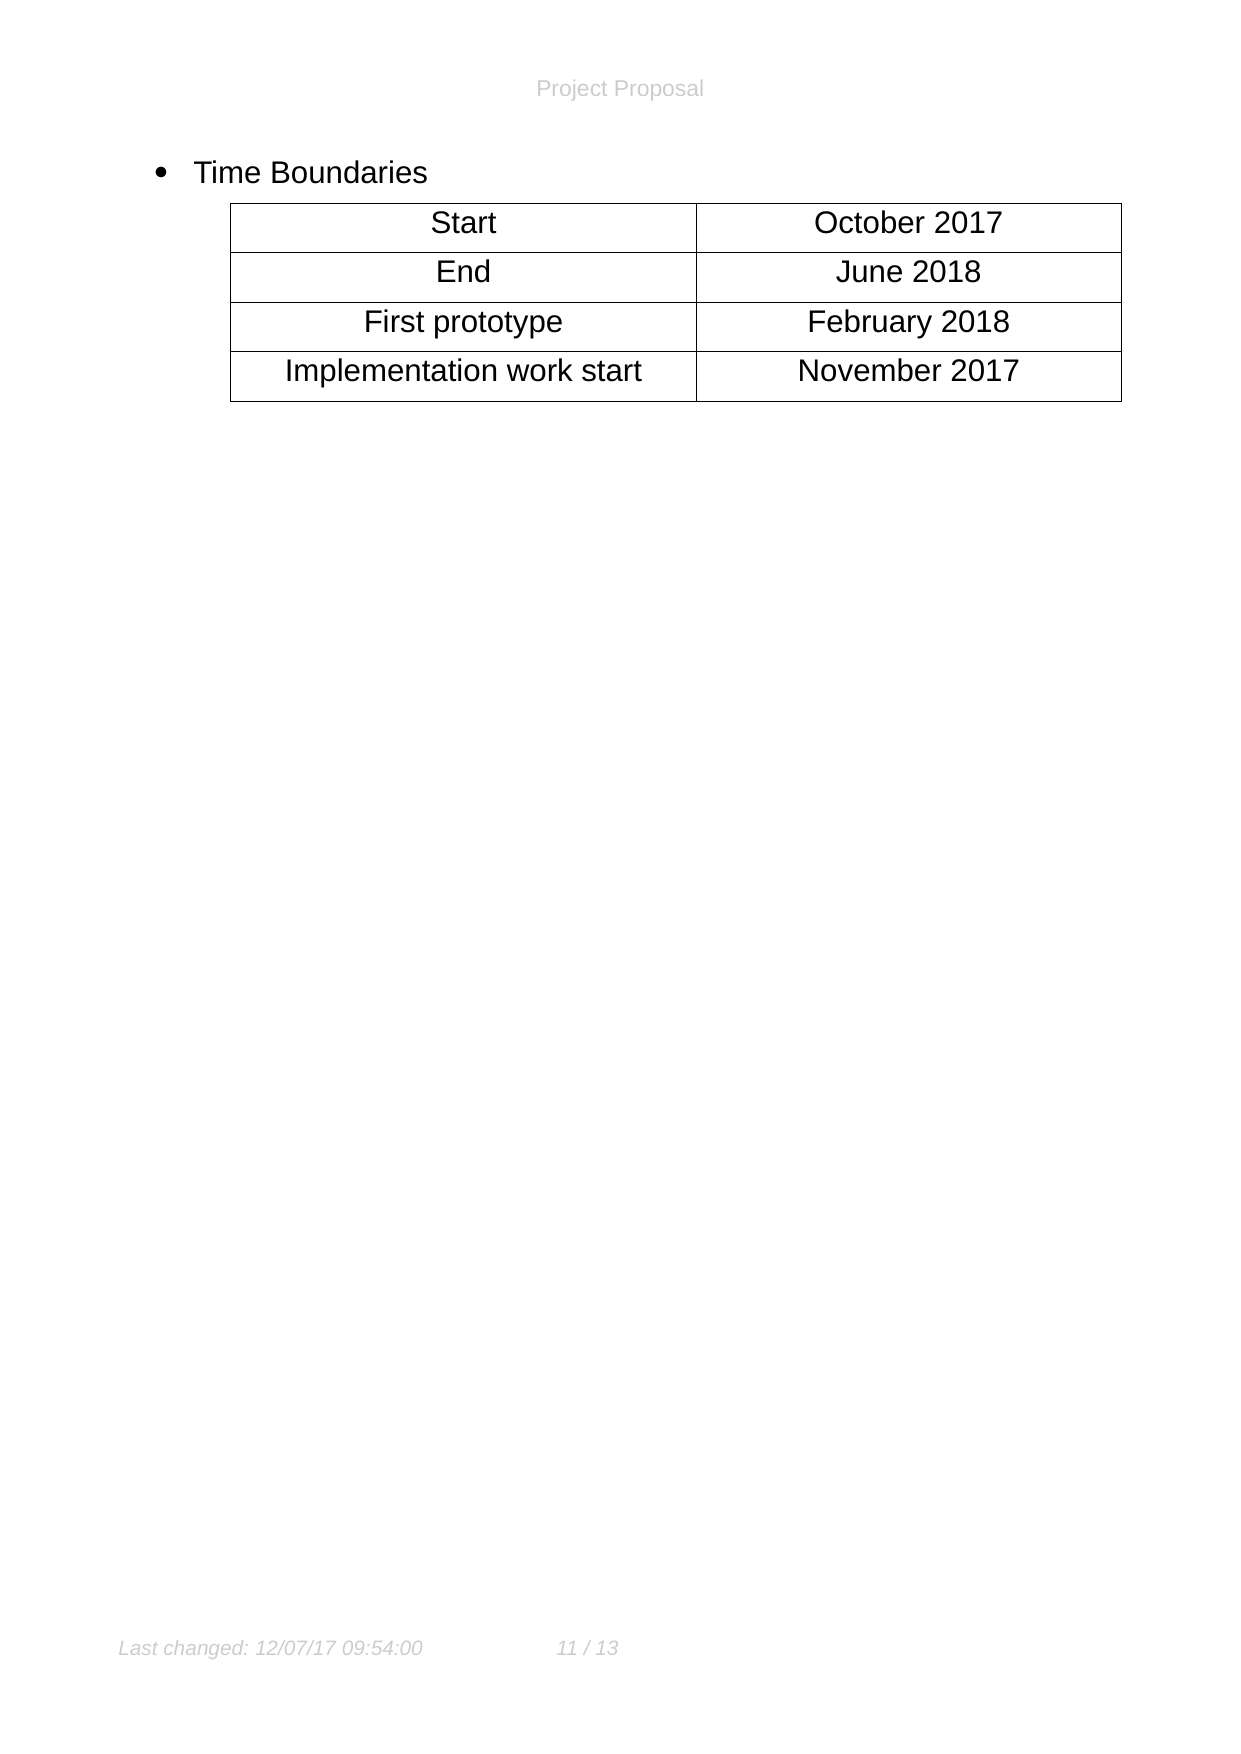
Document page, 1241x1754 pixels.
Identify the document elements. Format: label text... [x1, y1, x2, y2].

table_cell Implementation work start [231, 352, 696, 401]
table_cell First prototype [231, 303, 696, 351]
table_header October 2017 [697, 204, 1121, 252]
list Time Boundaries [156, 154, 1122, 190]
table_cell February 2018 [697, 303, 1121, 351]
table_header Start [231, 204, 696, 252]
table_cell End [231, 253, 696, 302]
table_cell June 2018 [697, 253, 1121, 302]
table_cell November 2017 [697, 352, 1121, 401]
